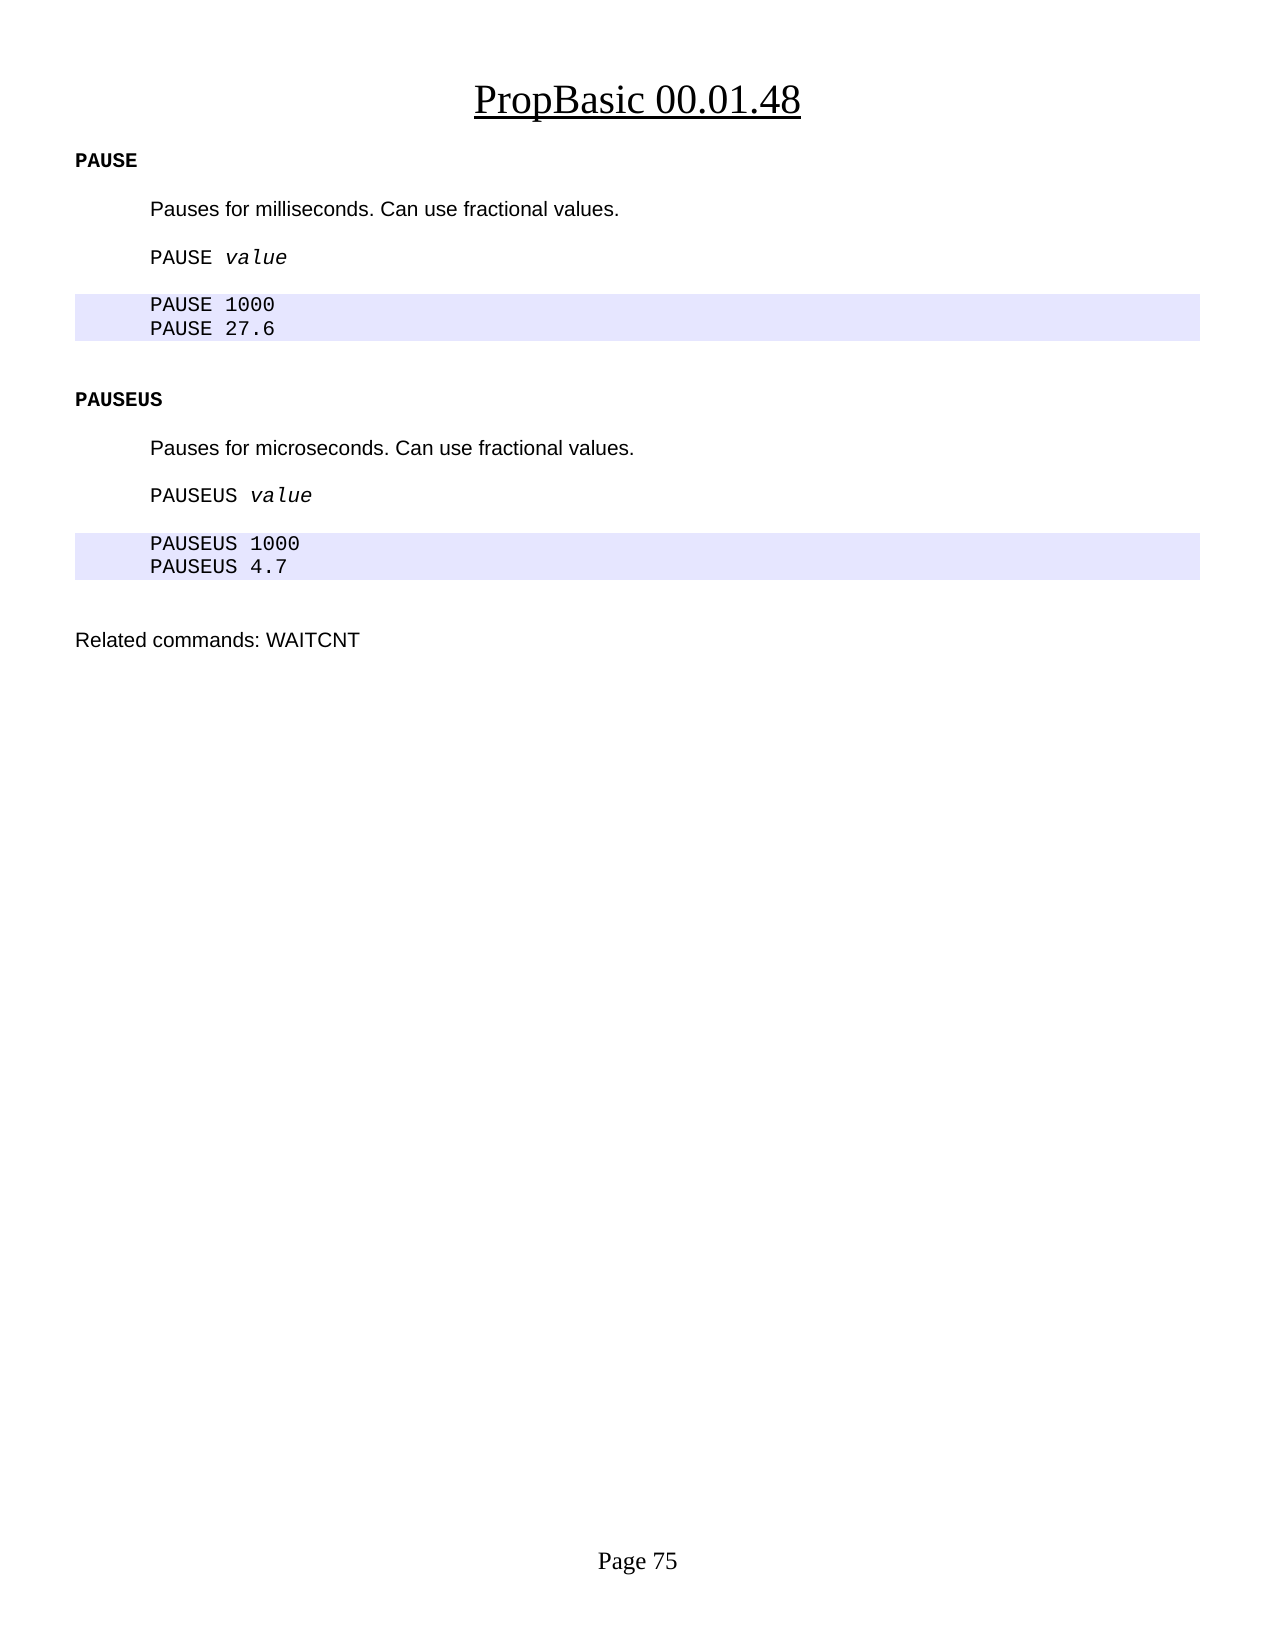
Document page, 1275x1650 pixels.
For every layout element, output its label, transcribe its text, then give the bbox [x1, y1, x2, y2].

text PAUSE 1000 [75, 294, 1200, 318]
text Pauses for microseconds. Can use fractional values. [75, 436, 1200, 462]
text PAUSEUS 1000 [75, 533, 1200, 556]
text PAUSEUS value [75, 485, 1200, 509]
text PAUSE [75, 150, 1200, 174]
text Pauses for milliseconds. Can use fractional values. [75, 197, 1200, 223]
text Related commands: WAITCNT [75, 628, 1200, 652]
text PAUSE 27.6 [75, 318, 1200, 341]
text PAUSEUS [75, 389, 1200, 412]
text PAUSE value [75, 247, 1200, 270]
text PAUSEUS 4.7 [75, 556, 1200, 580]
